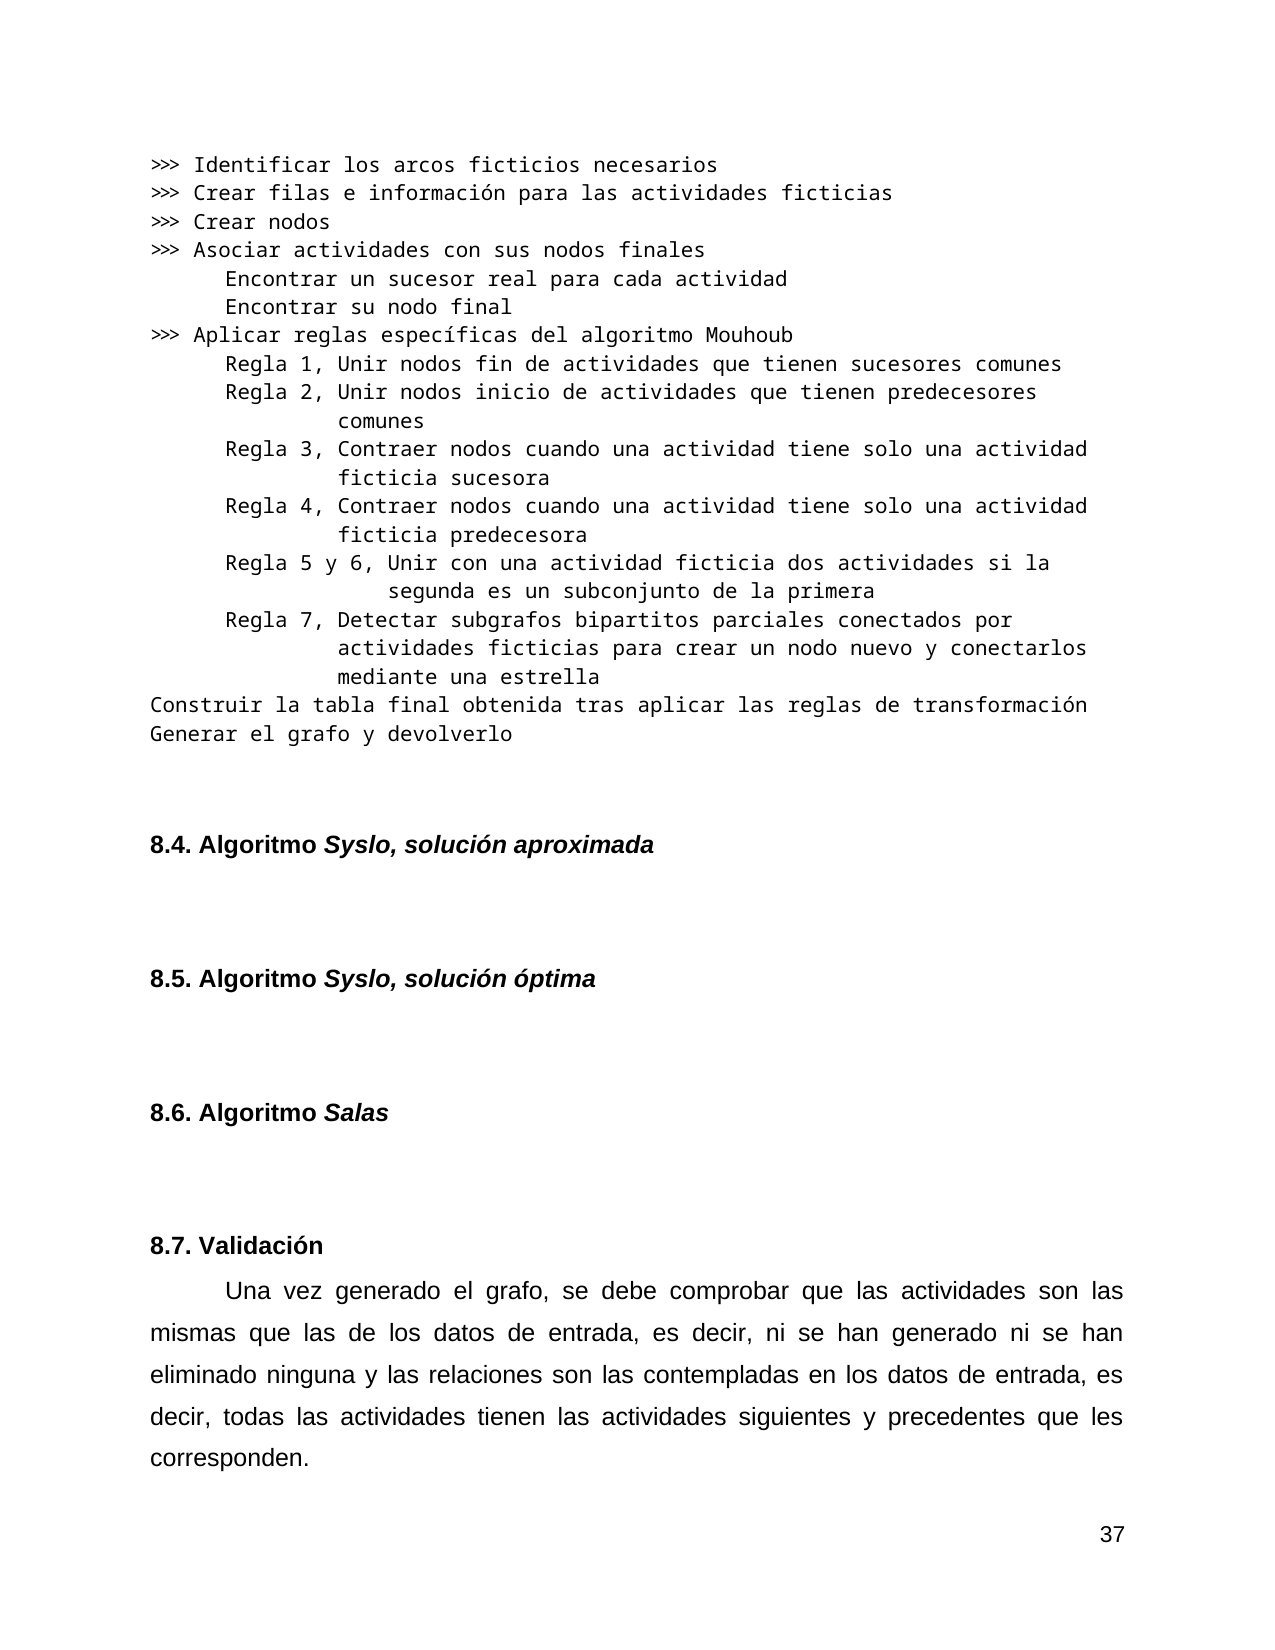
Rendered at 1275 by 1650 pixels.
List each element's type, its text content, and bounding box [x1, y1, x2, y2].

text >>> Crear filas e información para las actividades ficticias [150, 178, 1125, 207]
text Regla 2, Unir nodos inicio de actividades que tienen predecesores comunes [150, 377, 1125, 434]
text 8.6. Algoritmo Salas [150, 1098, 1125, 1126]
text >>> Identificar los arcos ficticios necesarios [150, 150, 1125, 178]
text Una vez generado el grafo, se debe comprobar que las actividades son las mismas que las de los datos de entrada, es decir, ni se han generado ni se han eliminado ninguna y las relaciones son las contempladas en los datos de entrada, es decir, todas las actividades tienen las actividades siguientes y precedentes que les corresponden. [150, 1277, 1125, 1472]
text >>> Aplicar reglas específicas del algoritmo Mouhoub [150, 321, 1125, 349]
text Regla 5 y 6, Unir con una actividad ficticia dos actividades si la segunda es un subconjunto de la primera [150, 548, 1125, 605]
text 8.5. Algoritmo Syslo, solución óptima [150, 965, 1125, 993]
text Construir la tabla final obtenida tras aplicar las reglas de transformación [150, 690, 1125, 719]
text Regla 4, Contraer nodos cuando una actividad tiene solo una actividad ficticia predecesora [150, 491, 1125, 548]
text Encontrar un sucesor real para cada actividad [150, 264, 1125, 292]
text >>> Crear nodos [150, 207, 1125, 235]
text Regla 1, Unir nodos fin de actividades que tienen sucesores comunes [150, 349, 1125, 377]
text Generar el grafo y devolverlo [150, 719, 1125, 747]
text Encontrar su nodo final [150, 292, 1125, 321]
text Regla 7, Detectar subgrafos bipartitos parciales conectados por actividades ficticias para crear un nodo nuevo y conectarlos mediante una estrella [150, 605, 1125, 690]
text >>> Asociar actividades con sus nodos finales [150, 235, 1125, 264]
text Regla 3, Contraer nodos cuando una actividad tiene solo una actividad ficticia sucesora [150, 434, 1125, 491]
text 8.7. Validación [150, 1232, 1125, 1260]
text 8.4. Algoritmo Syslo, solución aproximada [150, 831, 1125, 859]
